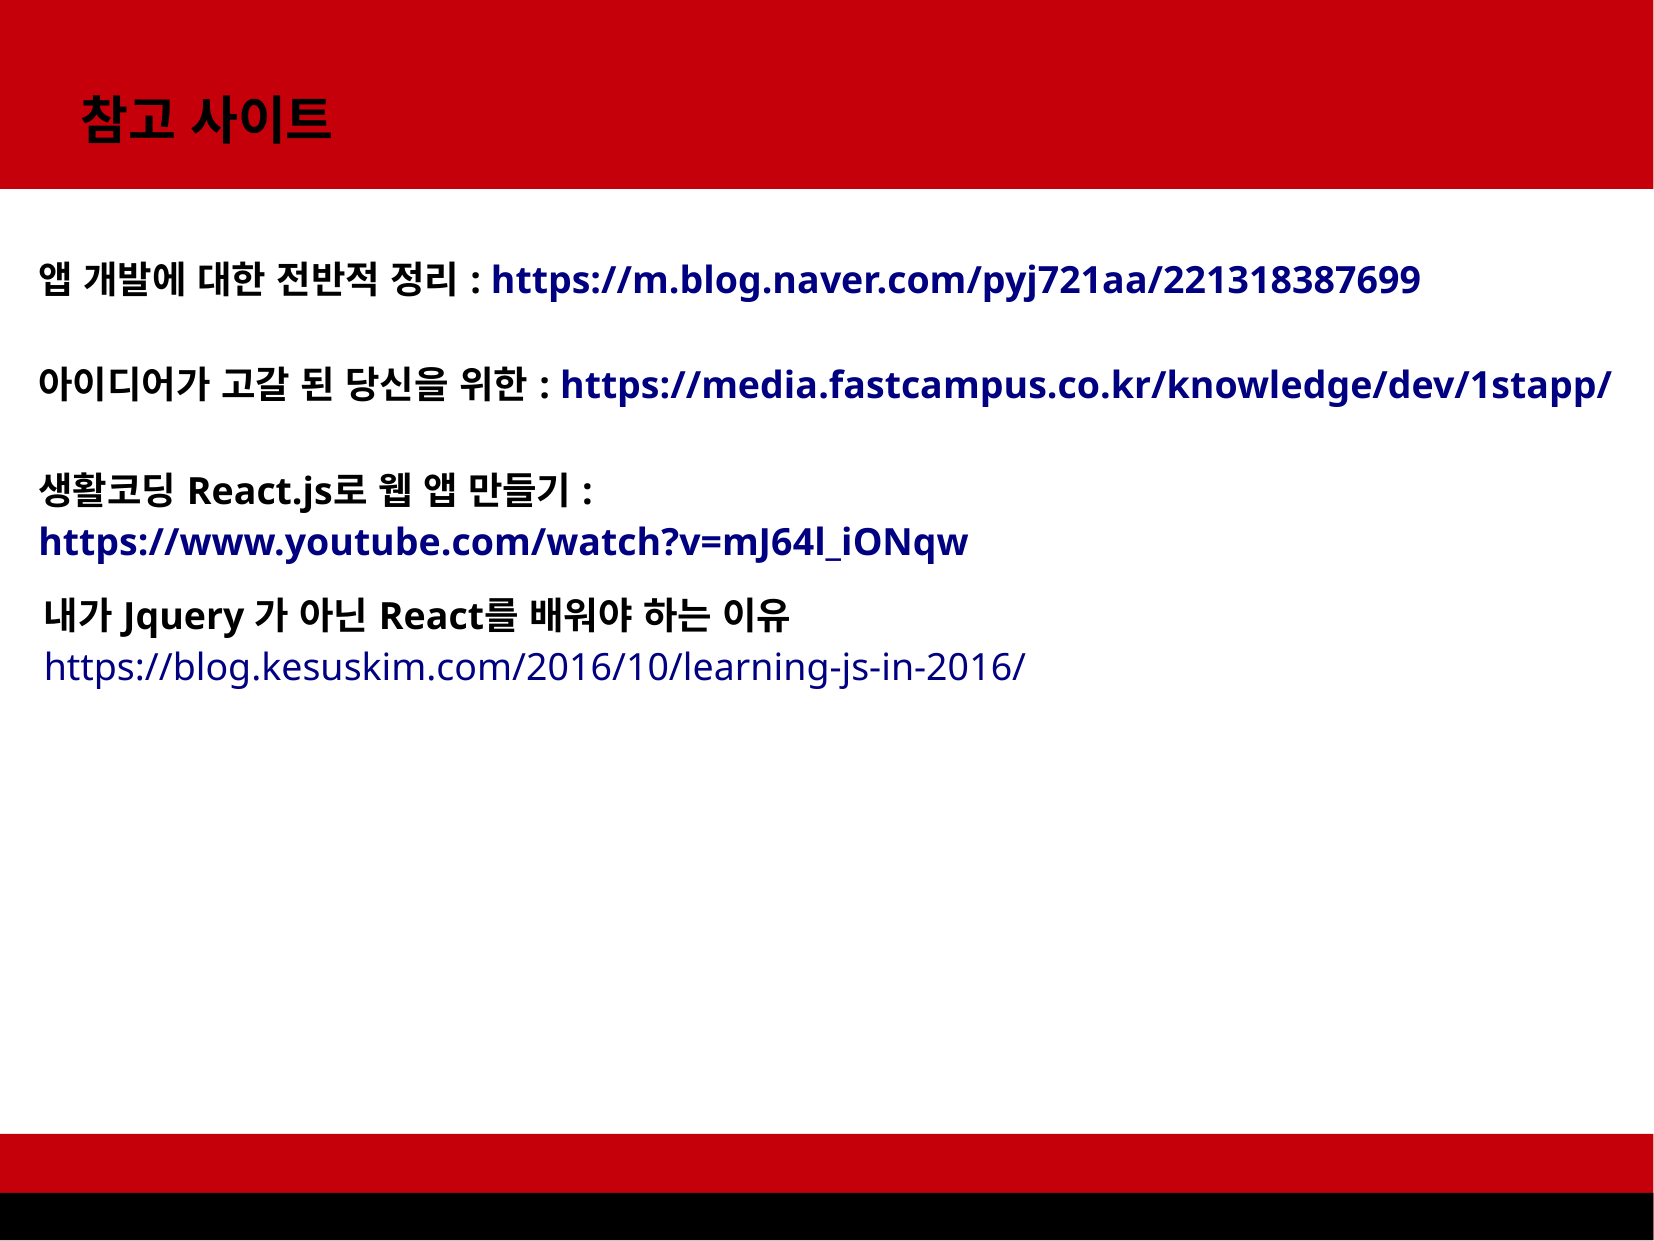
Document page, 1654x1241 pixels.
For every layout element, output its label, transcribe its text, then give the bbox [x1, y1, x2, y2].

text_box [0, 1133, 1654, 1241]
text_box 내가 Jquery 가 아닌 React를 배워야 하는 이유 https://blog.kesuskim.com/2016/10/learning-js-in-2016/ [28, 578, 1010, 737]
text_box 앱 개발에 대한 전반적 정리 : https://m.blog.naver.com/pyj721aa/221318387699 아이디어가 고갈 된 당신을 위한 : https://media.fastcampus.co.kr/knowledge/dev/1stapp/ 생활코딩 React.js로 웹 앱 만들기 : https://www.youtube.com/watch?v=mJ64l_iONqw [23, 242, 1629, 656]
text_box [0, 0, 1654, 189]
text_box 참고 사이트 [65, 72, 374, 156]
